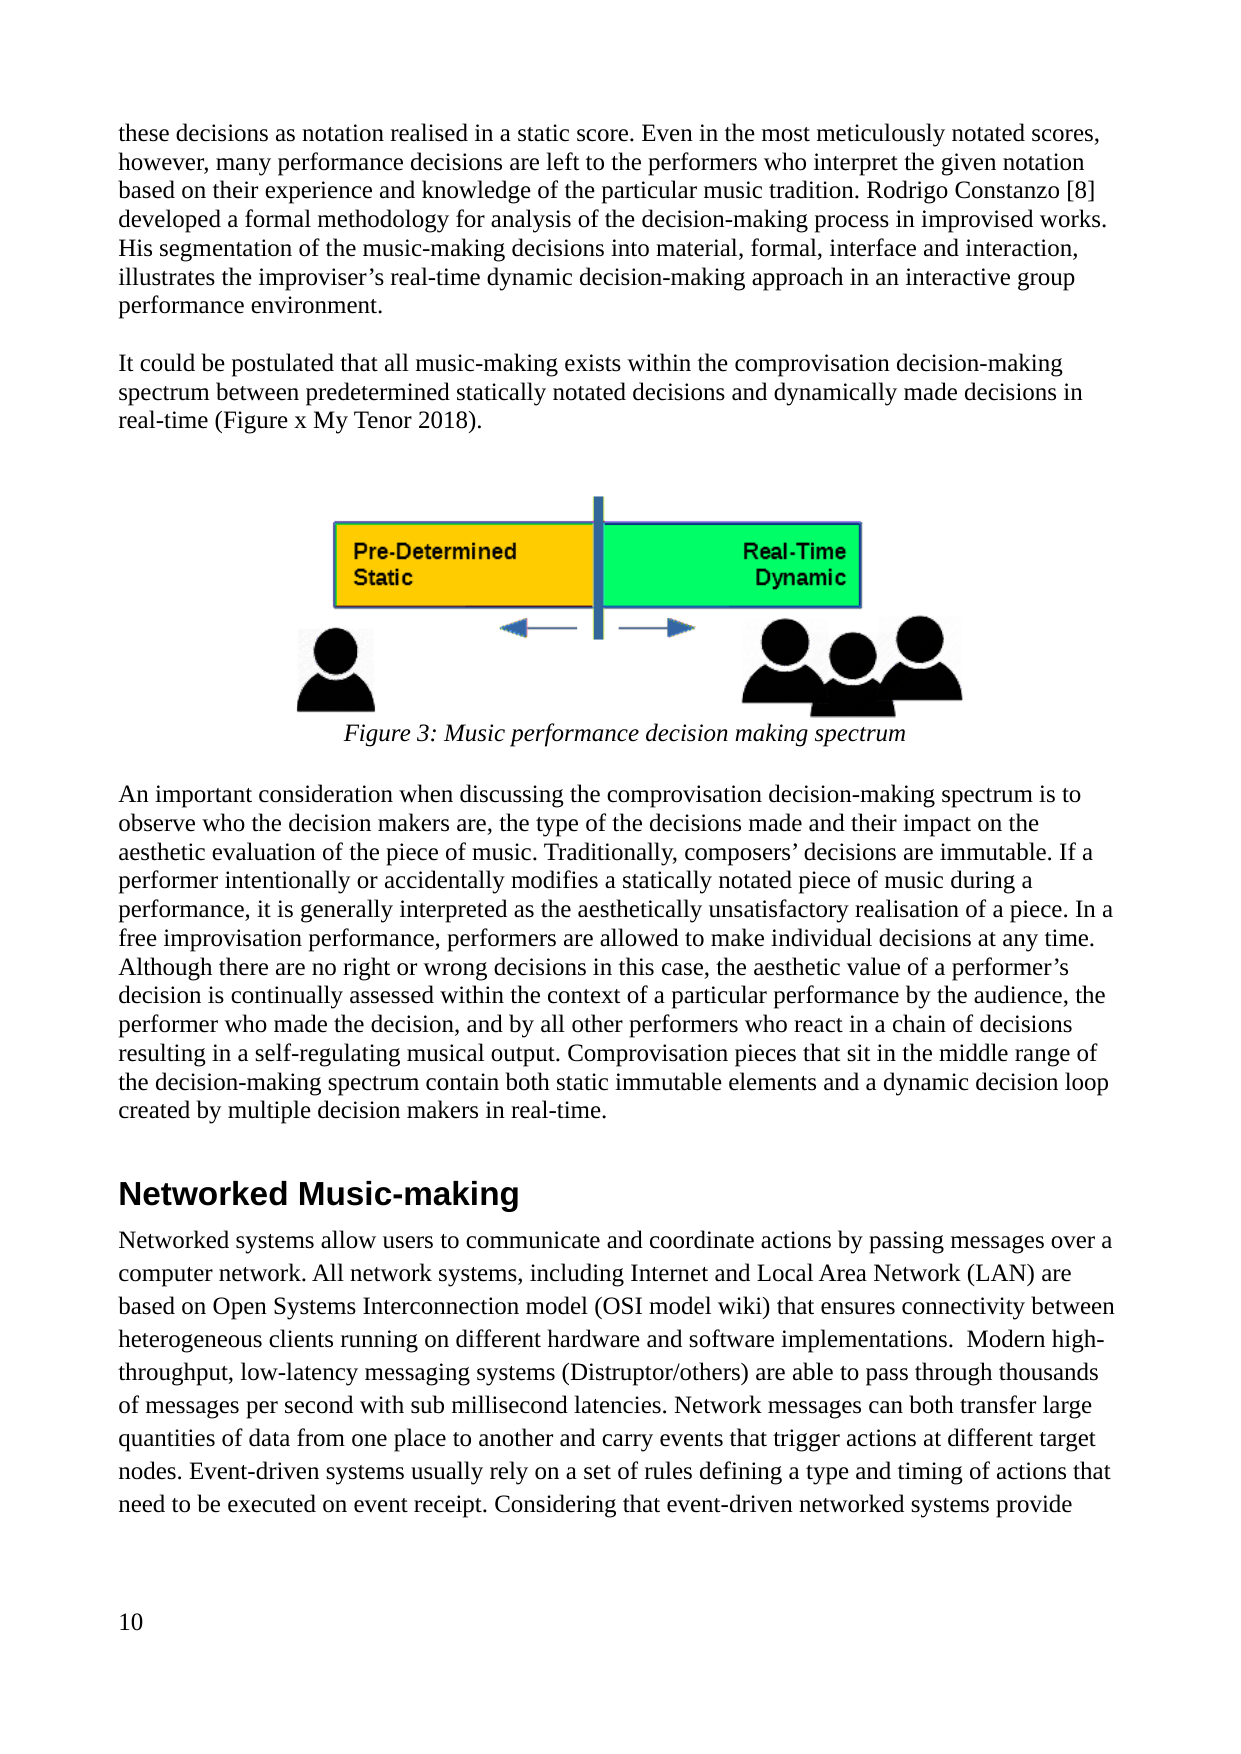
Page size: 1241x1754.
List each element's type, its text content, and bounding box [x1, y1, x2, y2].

text Figure 3: Music performance decision making spectrum [343, 718, 1009, 746]
text these decisions as notation realised in a static score. Even in the most meticulously notated scores, however, many performance decisions are left to the performers who interpret the given notation based on their experience and knowledge of the particular music tradition. Rodrigo Constanzo [8] developed a formal methodology for analysis of the decision-making process in improvised works. His segmentation of the music-making decisions into material, formal, interface and interaction, illustrates the improviser’s real-time dynamic decision-making approach in an interactive group performance environment. [118, 118, 1122, 319]
text An important consideration when discussing the comprovisation decision-making spectrum is to observe who the decision makers are, the type of the decisions made and their impact on the aesthetic evaluation of the piece of music. Traditionally, composers’ decisions are immutable. If a performer intentionally or accidentally modifies a statically notated piece of music during a performance, it is generally interpreted as the aesthetically unsatisfactory realisation of a piece. In a free improvisation performance, performers are allowed to make individual decisions at any time. Although there are no right or wrong decisions in this case, the aesthetic value of a performer’s decision is continually assessed within the context of a particular performance by the audience, the performer who made the decision, and by all other performers who react in a chain of decisions resulting in a self-regulating musical output. Comprovisation pieces that sit in the middle range of the decision-making spectrum contain both static immutable elements and a dynamic decision loop created by multiple decision makers in real-time. [118, 779, 1122, 1124]
subtitle Networked Music-making [118, 1174, 1122, 1212]
picture [296, 495, 963, 718]
text Networked systems allow users to communicate and coordinate actions by passing messages over a computer network. All network systems, including Internet and Local Area Network (LAN) are based on Open Systems Interconnection model (OSI model wiki) that ensures connectivity between heterogeneous clients running on different hardware and software implementations. Modern high-throughput, low-latency messaging systems (Distruptor/others) are able to pass through thousands of messages per second with sub millisecond latencies. Network messages can both transfer large quantities of data from one place to another and carry events that trigger actions at different target nodes. Event-driven systems usually rely on a set of rules defining a type and timing of actions that need to be executed on event receipt. Considering that event-driven networked systems provide [118, 1225, 1122, 1518]
text It could be postulated that all music-making exists within the comprovisation decision-making spectrum between predetermined statically notated decisions and dynamically made decisions in real-time (Figure x My Tenor 2018). [118, 348, 1122, 434]
